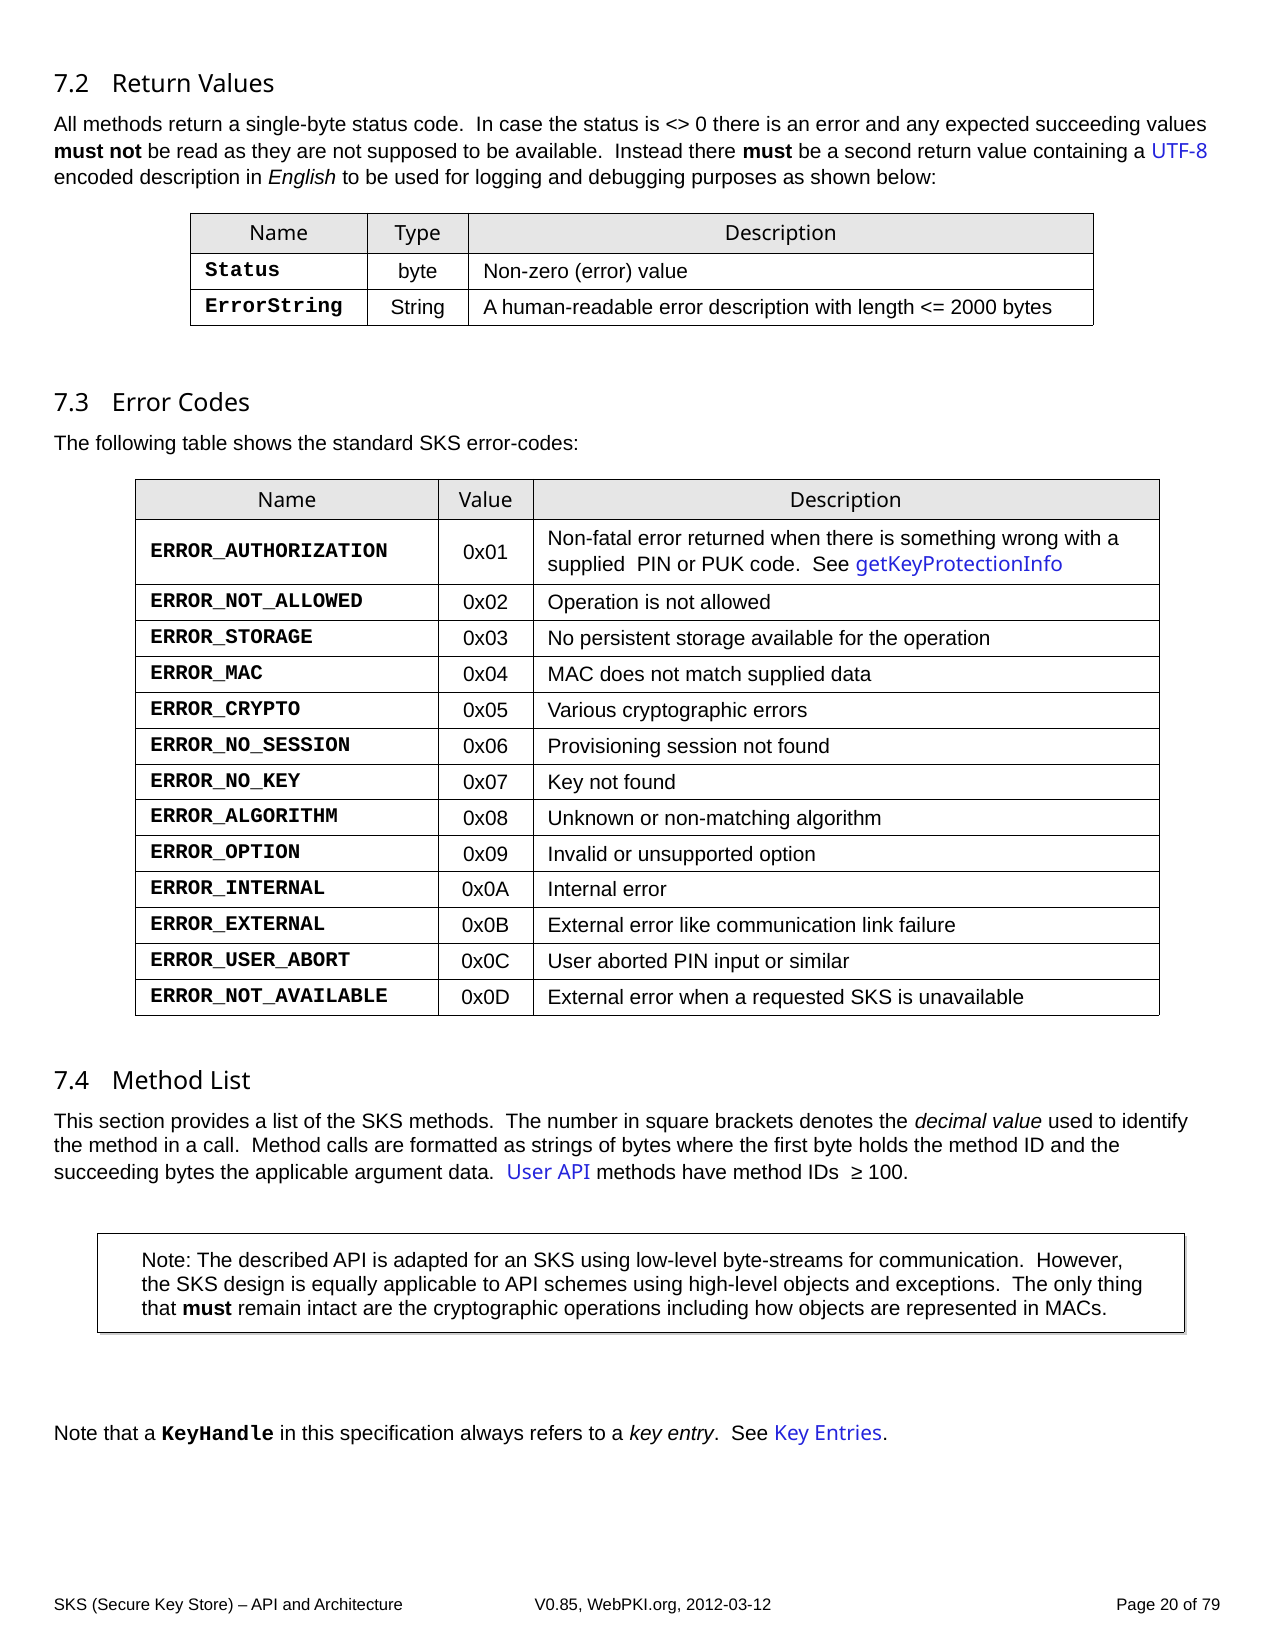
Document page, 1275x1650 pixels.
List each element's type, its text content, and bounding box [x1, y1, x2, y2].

table_cell ERROR_AUTHORIZATION [136, 520, 438, 584]
table_cell ERROR_NO_SESSION [136, 729, 438, 763]
table_cell ERROR_NOT_AVAILABLE [136, 980, 438, 1015]
table_header Description [469, 214, 1093, 253]
subtitle Method List [54, 1063, 1221, 1097]
table_cell String [368, 290, 468, 325]
table_cell 0x06 [439, 729, 533, 763]
table_cell No persistent storage available for the operation [534, 621, 1159, 656]
table_cell 0x0A [439, 872, 533, 907]
table_cell 0x0C [439, 944, 533, 979]
table_cell ErrorString [191, 290, 367, 325]
table_cell External error like communication link failure [534, 908, 1159, 943]
table_cell Unknown or non-matching algorithm [534, 800, 1159, 835]
table_cell ERROR_OPTION [136, 836, 438, 871]
table_cell ERROR_NOT_ALLOWED [136, 585, 438, 620]
table_cell ERROR_EXTERNAL [136, 908, 438, 943]
table_cell 0x08 [439, 800, 533, 835]
table_cell ERROR_NO_KEY [136, 765, 438, 799]
table_cell A human-readable error description with length <= 2000 bytes [469, 290, 1093, 325]
table_cell External error when a requested SKS is unavailable [534, 980, 1159, 1015]
table_cell Invalid or unsupported option [534, 836, 1159, 871]
text Note that a KeyHandle in this specification always refers to a key entry. See Key Entries. [54, 1418, 1221, 1447]
table_cell ERROR_USER_ABORT [136, 944, 438, 979]
table_cell 0x09 [439, 836, 533, 871]
table_cell 0x02 [439, 585, 533, 620]
table_cell Internal error [534, 872, 1159, 907]
table_cell 0x01 [439, 520, 533, 584]
text The following table shows the standard SKS error-codes: [54, 431, 1221, 479]
table_cell MAC does not match supplied data [534, 657, 1159, 692]
table_cell Non-zero (error) value [469, 254, 1093, 289]
text This section provides a list of the SKS methods. The number in square brackets denotes the decimal value used to identify the method in a call. Method calls are formatted as strings of bytes where the first byte holds the method ID and the succeeding bytes the applicable argument data. User API methods have method IDs ≥ 100. [54, 1109, 1221, 1209]
table_cell byte [368, 254, 468, 289]
table_header Note: The described API is adapted for an SKS using low-level byte-streams for communication. However, the SKS design is equally applicable to API schemes using high-level objects and exceptions. The only thing that must remain intact are the cryptographic operations including how objects are represented in MACs. [98, 1234, 1184, 1332]
table_cell Various cryptographic errors [534, 693, 1159, 727]
table_cell Key not found [534, 765, 1159, 799]
subtitle Error Codes [54, 384, 1221, 419]
table_cell Non-fatal error returned when there is something wrong with a supplied PIN or PUK code. See getKeyProtectionInfo [534, 520, 1159, 584]
table_cell Operation is not allowed [534, 585, 1159, 620]
table_cell ERROR_CRYPTO [136, 693, 438, 727]
table_cell User aborted PIN input or similar [534, 944, 1159, 979]
table_cell Status [191, 254, 367, 289]
table_cell 0x0B [439, 908, 533, 943]
table_cell ERROR_STORAGE [136, 621, 438, 656]
table_header Type [368, 214, 468, 253]
text All methods return a single-byte status code. In case the status is <> 0 there is an error and any expected succeeding values must not be read as they are not supposed to be available. Instead there must be a second return value containing a UTF-8 encoded description in English to be used for logging and debugging purposes as shown below: [54, 112, 1221, 212]
table_header Value [439, 480, 533, 519]
table_header Name [136, 480, 438, 519]
table_cell 0x04 [439, 657, 533, 692]
table_cell 0x03 [439, 621, 533, 656]
table_cell 0x0D [439, 980, 533, 1015]
table_cell ERROR_ALGORITHM [136, 800, 438, 835]
table_cell ERROR_MAC [136, 657, 438, 692]
table_cell 0x05 [439, 693, 533, 727]
table_cell ERROR_INTERNAL [136, 872, 438, 907]
table_header Description [534, 480, 1159, 519]
table_cell Provisioning session not found [534, 729, 1159, 763]
table_header Name [191, 214, 367, 253]
subtitle Return Values [54, 66, 1221, 100]
table_cell 0x07 [439, 765, 533, 799]
